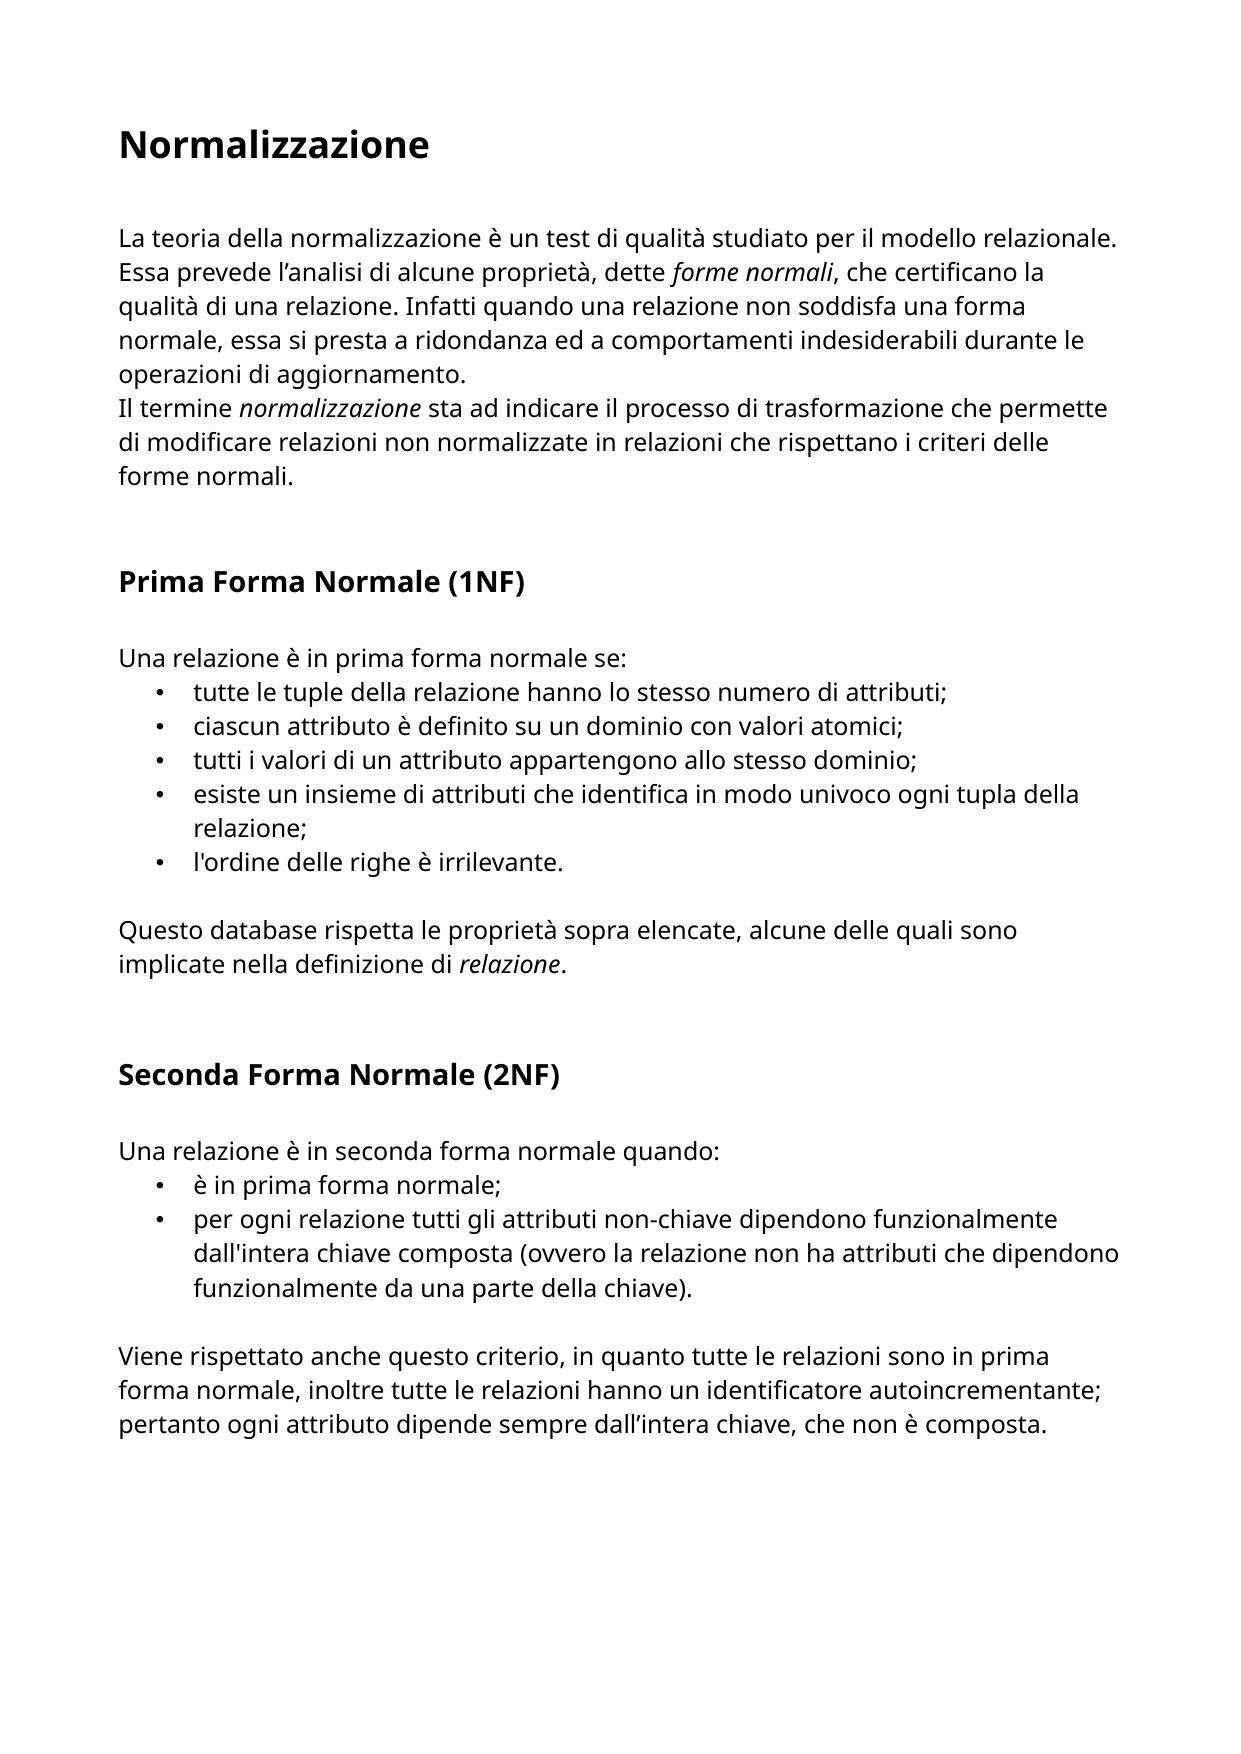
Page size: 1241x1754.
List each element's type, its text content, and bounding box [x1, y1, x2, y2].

list tutte le tuple della relazione hanno lo stesso numero di attributi; [156, 674, 1122, 708]
text Viene rispettato anche questo criterio, in quanto tutte le relazioni sono in prima forma normale, inoltre tutte le relazioni hanno un identificatore autoincrementante; pertanto ogni attributo dipende sempre dall’intera chiave, che non è composta. [118, 1338, 1122, 1441]
text Prima Forma Normale (1NF) [118, 561, 1122, 601]
text La teoria della normalizzazione è un test di qualità studiato per il modello relazionale. [118, 220, 1122, 254]
list è in prima forma normale; [156, 1168, 1122, 1202]
text Il termine normalizzazione sta ad indicare il processo di trasformazione che permette di modificare relazioni non normalizzate in relazioni che rispettano i criteri delle forme normali. [118, 391, 1122, 493]
text Seconda Forma Normale (2NF) [118, 1054, 1122, 1094]
list tutti i valori di un attributo appartengono allo stesso dominio; [156, 742, 1122, 776]
text Una relazione è in seconda forma normale quando: [118, 1134, 1122, 1168]
list esiste un insieme di attributi che identifica in modo univoco ogni tupla della relazione; [156, 776, 1122, 844]
list ciascun attributo è definito su un dominio con valori atomici; [156, 708, 1122, 742]
list l'ordine delle righe è irrilevante. [156, 844, 1122, 879]
text Essa prevede l’analisi di alcune proprietà, dette forme normali, che certificano la qualità di una relazione. Infatti quando una relazione non soddisfa una forma normale, essa si presta a ridondanza ed a comportamenti indesiderabili durante le operazioni di aggiornamento. [118, 254, 1122, 391]
text Normalizzazione [118, 118, 1122, 169]
list per ogni relazione tutti gli attributi non-chiave dipendono funzionalmente dall'intera chiave composta (ovvero la relazione non ha attributi che dipendono funzionalmente da una parte della chiave). [156, 1202, 1122, 1304]
text Questo database rispetta le proprietà sopra elencate, alcune delle quali sono implicate nella definizione di relazione. [118, 913, 1122, 981]
text Una relazione è in prima forma normale se: [118, 640, 1122, 674]
